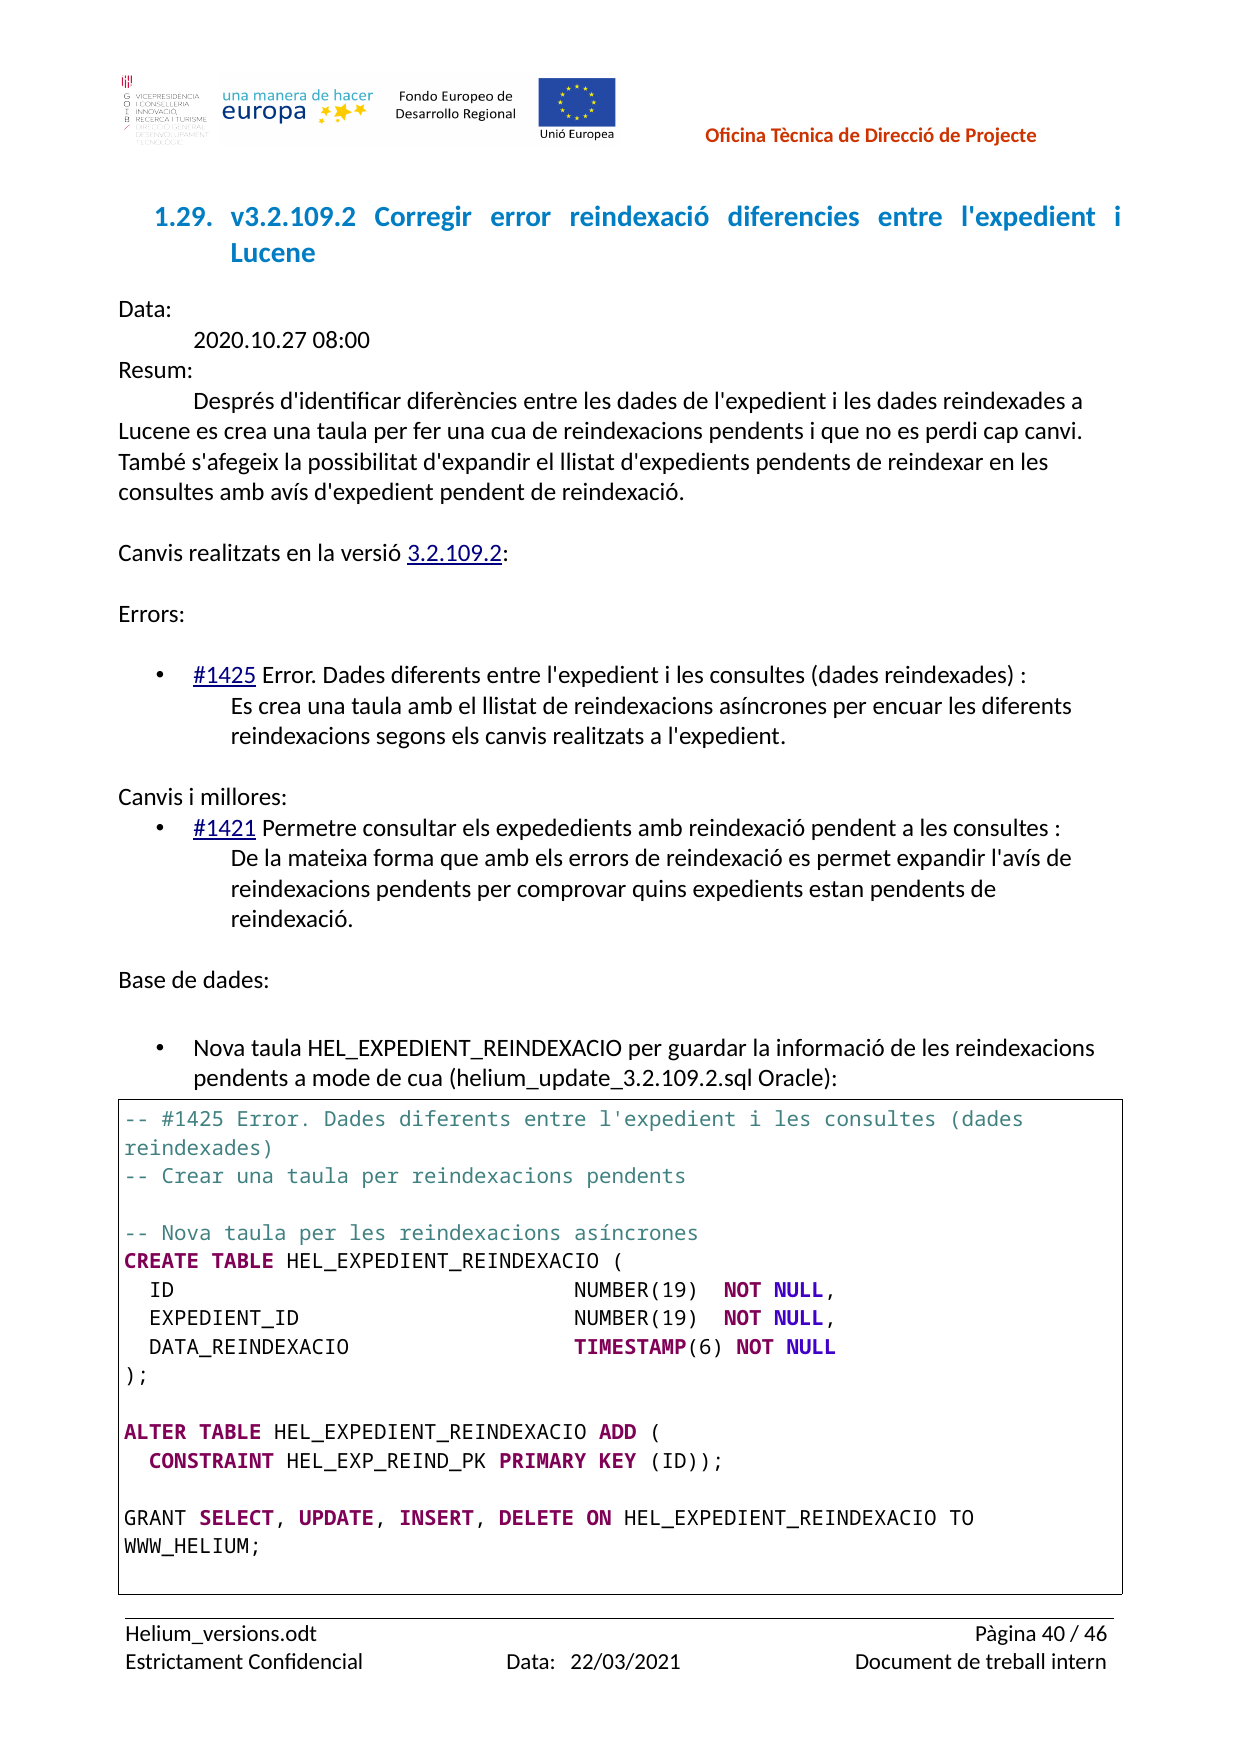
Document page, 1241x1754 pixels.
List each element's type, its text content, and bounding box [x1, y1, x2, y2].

text Base de dades: [118, 965, 1122, 995]
text Errors: [118, 598, 1122, 629]
text Data: [118, 293, 1122, 324]
text Després d'identificar diferències entre les dades de l'expedient i les dades reindexades a Lucene es crea una taula per fer una cua de reindexacions pendents i que no es perdi cap canvi. També s'afegeix la possibilitat d'expandir el llistat d'expedients pendents de reindexar en les consultes amb avís d'expedient pendent de reindexació. [118, 385, 1122, 507]
table_header -- #1425 Error. Dades diferents entre l'expedient i les consultes (dades reindexades) -- Crear una taula per reindexacions pendents -- Nova taula per les reindexacions asíncrones CREATE TABLE HEL_EXPEDIENT_REINDEXACIO ( ID NUMBER(19) NOT NULL, EXPEDIENT_ID NUMBER(19) NOT NULL, DATA_REINDEXACIO TIMESTAMP(6) NOT NULL ); ALTER TABLE HEL_EXPEDIENT_REINDEXACIO ADD ( CONSTRAINT HEL_EXP_REIND_PK PRIMARY KEY (ID)); GRANT SELECT, UPDATE, INSERT, DELETE ON HEL_EXPEDIENT_REINDEXACIO TO WWW_HELIUM; [119, 1100, 1122, 1594]
picture [219, 73, 621, 147]
list #1421 Permetre consultar els expededients amb reindexació pendent a les consultes : [156, 812, 1122, 843]
text Canvis i millores: [118, 782, 1122, 812]
text 2020.10.27 08:00 [118, 324, 1122, 354]
picture [118, 73, 213, 147]
text Resum: [118, 354, 1122, 385]
list #1425 Error. Dades diferents entre l'expedient i les consultes (dades reindexades) : [156, 659, 1122, 690]
list De la mateixa forma que amb els errors de reindexació es permet expandir l'avís de reindexacions pendents per comprovar quins expedients estan pendents de reindexació. [193, 843, 1122, 934]
list Nova taula HEL_EXPEDIENT_REINDEXACIO per guardar la informació de les reindexacions pendents a mode de cua (helium_update_3.2.109.2.sql Oracle): [156, 1032, 1122, 1093]
list Es crea una taula amb el llistat de reindexacions asíncrones per encuar les diferents reindexacions segons els canvis realitzats a l'expedient. [193, 690, 1122, 751]
subtitle v3.2.109.2 Corregir error reindexació diferencies entre l'expedient i Lucene [153, 198, 1122, 269]
text Canvis realitzats en la versió 3.2.109.2: [118, 537, 1122, 568]
